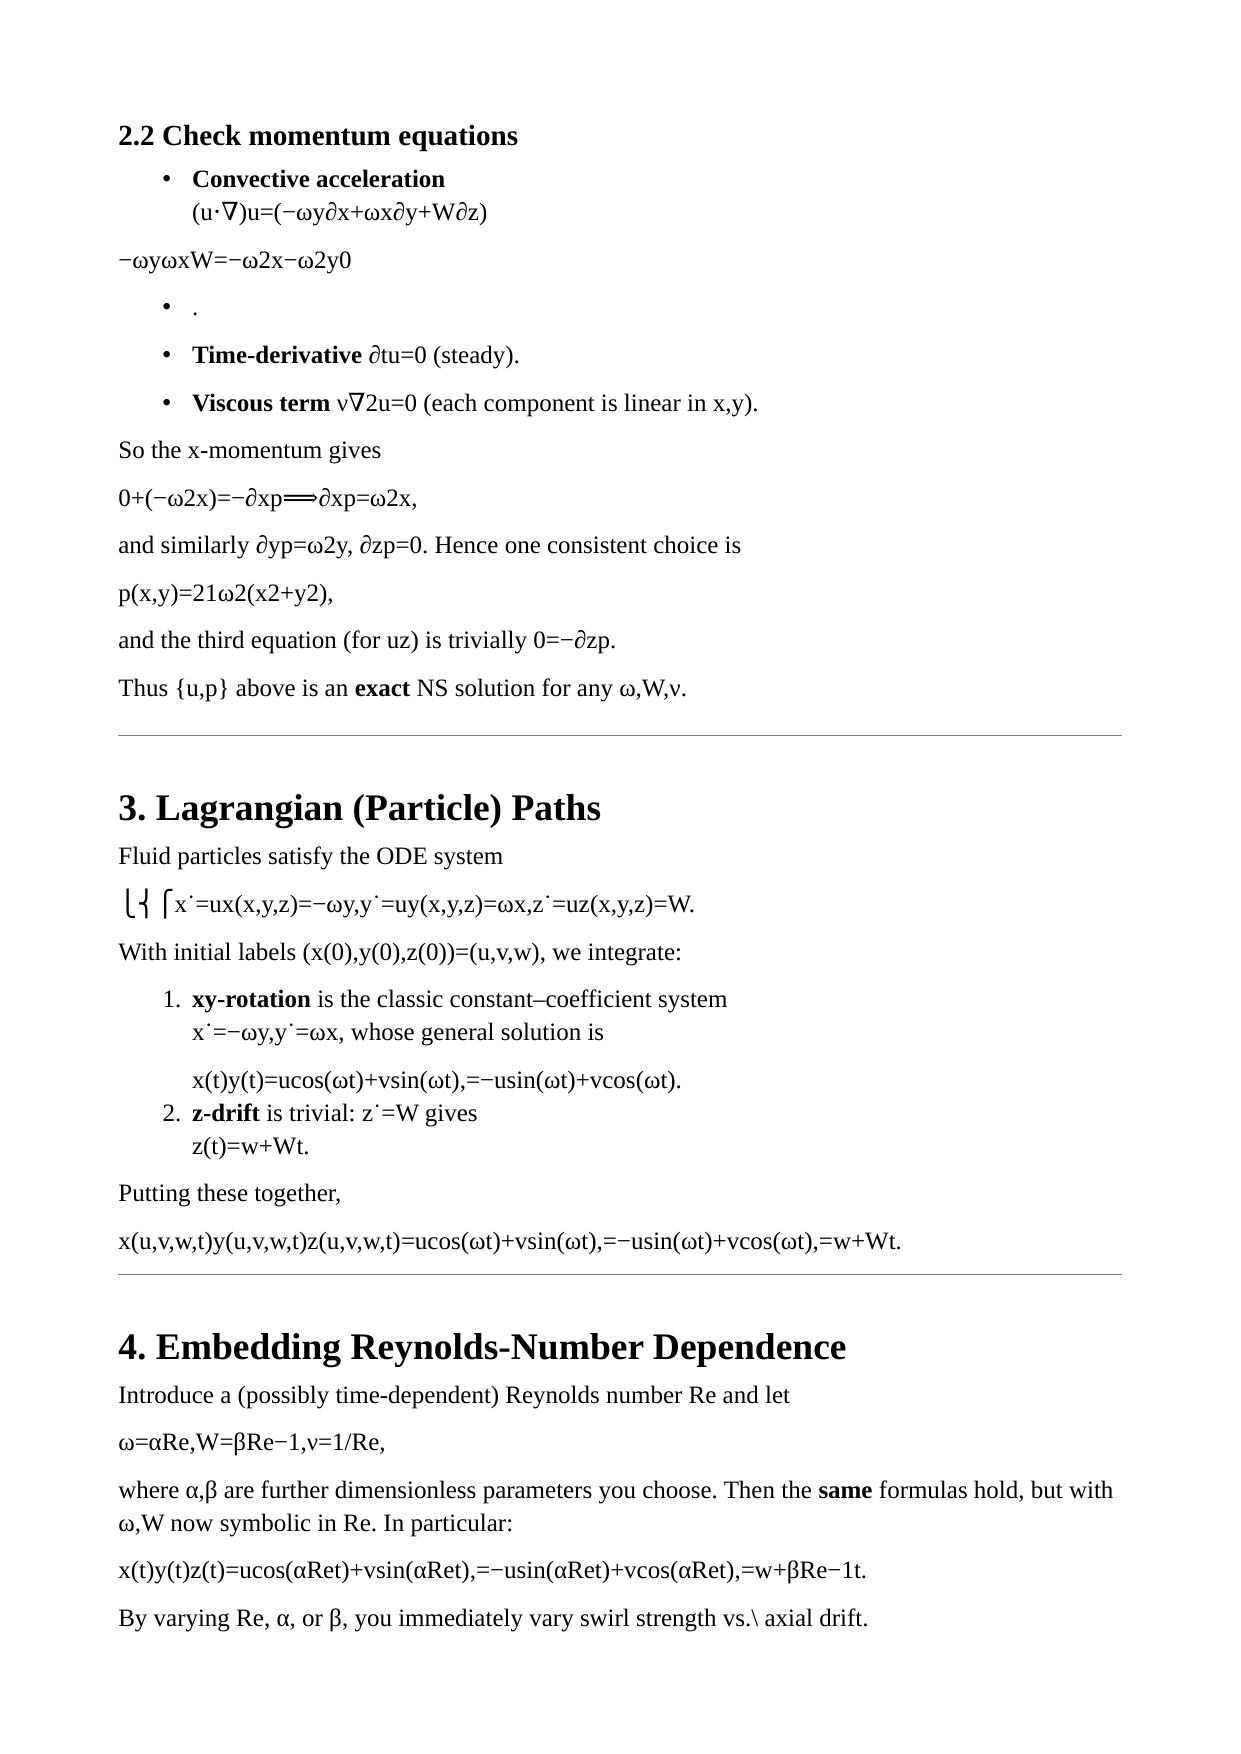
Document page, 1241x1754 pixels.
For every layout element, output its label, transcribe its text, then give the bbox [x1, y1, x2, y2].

list Viscous term ν∇2u=0 (each component is linear in x,y). [162, 388, 1122, 416]
text ​−ωyωxW​​=​−ω2x−ω2y0​ [118, 245, 1122, 273]
list xy-rotation is the classic constant–coefficient system x˙=−ωy,y˙​=ωx, whose general solution is [162, 984, 1122, 1046]
list ​. [162, 292, 1122, 321]
subtitle 3. Lagrangian (Particle) Paths [118, 786, 1122, 829]
text ⎩⎨⎧​x˙=ux​(x,y,z)=−ωy,y˙​=uy​(x,y,z)=ωx,z˙=uz​(x,y,z)=W.​ [166, 889, 1122, 918]
text Introduce a (possibly time‐dependent) Reynolds number Re and let [118, 1380, 1122, 1408]
list Convective acceleration (u⋅∇)u=(−ωy∂x​+ωx∂y​+W∂z​) [162, 164, 1122, 226]
text ω=αRe,W=βRe−1,ν=1/Re, [118, 1427, 1122, 1456]
list Time-derivative ∂t​u=0 (steady). [162, 340, 1122, 369]
subtitle 4. Embedding Reynolds-Number Dependence [118, 1324, 1122, 1367]
text p(x,y)=21​ω2(x2+y2), [118, 578, 1122, 607]
text Fluid particles satisfy the ODE system [118, 841, 1122, 870]
text x(t)y(t)z(t)​=ucos(αRet)+vsin(αRet),=−usin(αRet)+vcos(αRet),=w+βRe−1t.​​ [118, 1556, 1122, 1584]
text 0+(−ω2x)=−∂x​p⟹∂x​p=ω2x, [118, 483, 1122, 512]
text By varying Re, α, or β, you immediately vary swirl strength vs.\ axial drift. [118, 1603, 1122, 1632]
text x(u,v,w,t)y(u,v,w,t)z(u,v,w,t)​=ucos(ωt)+vsin(ωt),=−usin(ωt)+vcos(ωt),=w+Wt.​​ [118, 1226, 1122, 1255]
text and the third equation (for uz​) is trivially 0=−∂z​p. [118, 626, 1122, 654]
list x(t)y(t)​=ucos(ωt)+vsin(ωt),=−usin(ωt)+vcos(ωt).​​ [162, 1065, 1122, 1094]
list z-drift is trivial: z˙=W gives z(t)=w+Wt. [162, 1098, 1122, 1160]
text where α,β are further dimensionless parameters you choose. Then the same formulas hold, but with ω,W now symbolic in Re. In particular: [118, 1475, 1122, 1537]
text With initial labels (x(0),y(0),z(0))=(u,v,w), we integrate: [118, 937, 1122, 965]
text Putting these together, [118, 1178, 1122, 1207]
text and similarly ∂y​p=ω2y, ∂z​p=0. Hence one consistent choice is [118, 530, 1122, 559]
text Thus {u,p} above is an exact NS solution for any ω,W,ν. [118, 673, 1122, 702]
subtitle 2.2 Check momentum equations [118, 118, 1122, 152]
text So the x-momentum gives [118, 435, 1122, 464]
